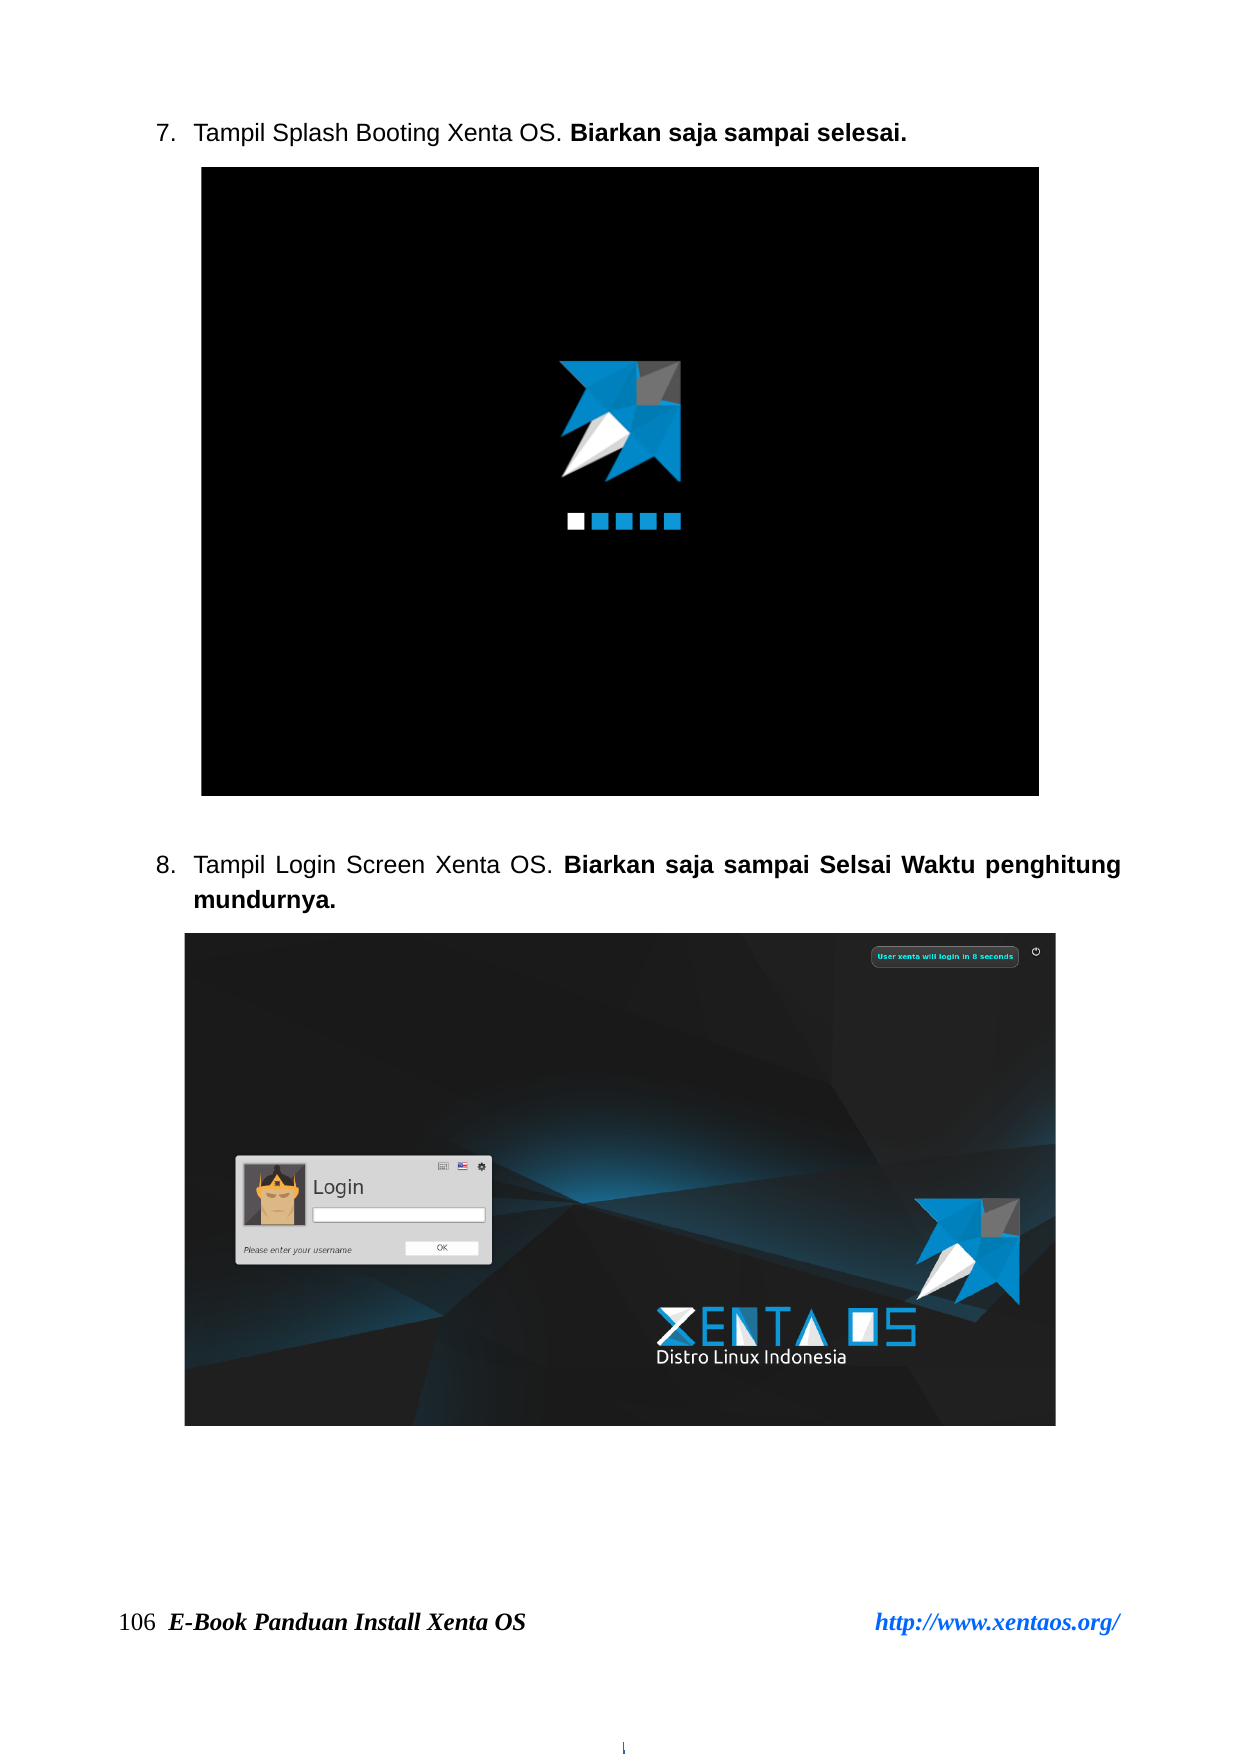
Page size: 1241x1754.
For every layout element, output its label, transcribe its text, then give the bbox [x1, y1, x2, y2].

list Tampil Splash Booting Xenta OS. Biarkan saja sampai selesai. [156, 118, 1122, 147]
picture [184, 933, 1056, 1426]
list Tampil Login Screen Xenta OS. Biarkan saja sampai Selsai Waktu penghitung mundurnya. [156, 850, 1122, 913]
picture [201, 167, 1039, 796]
